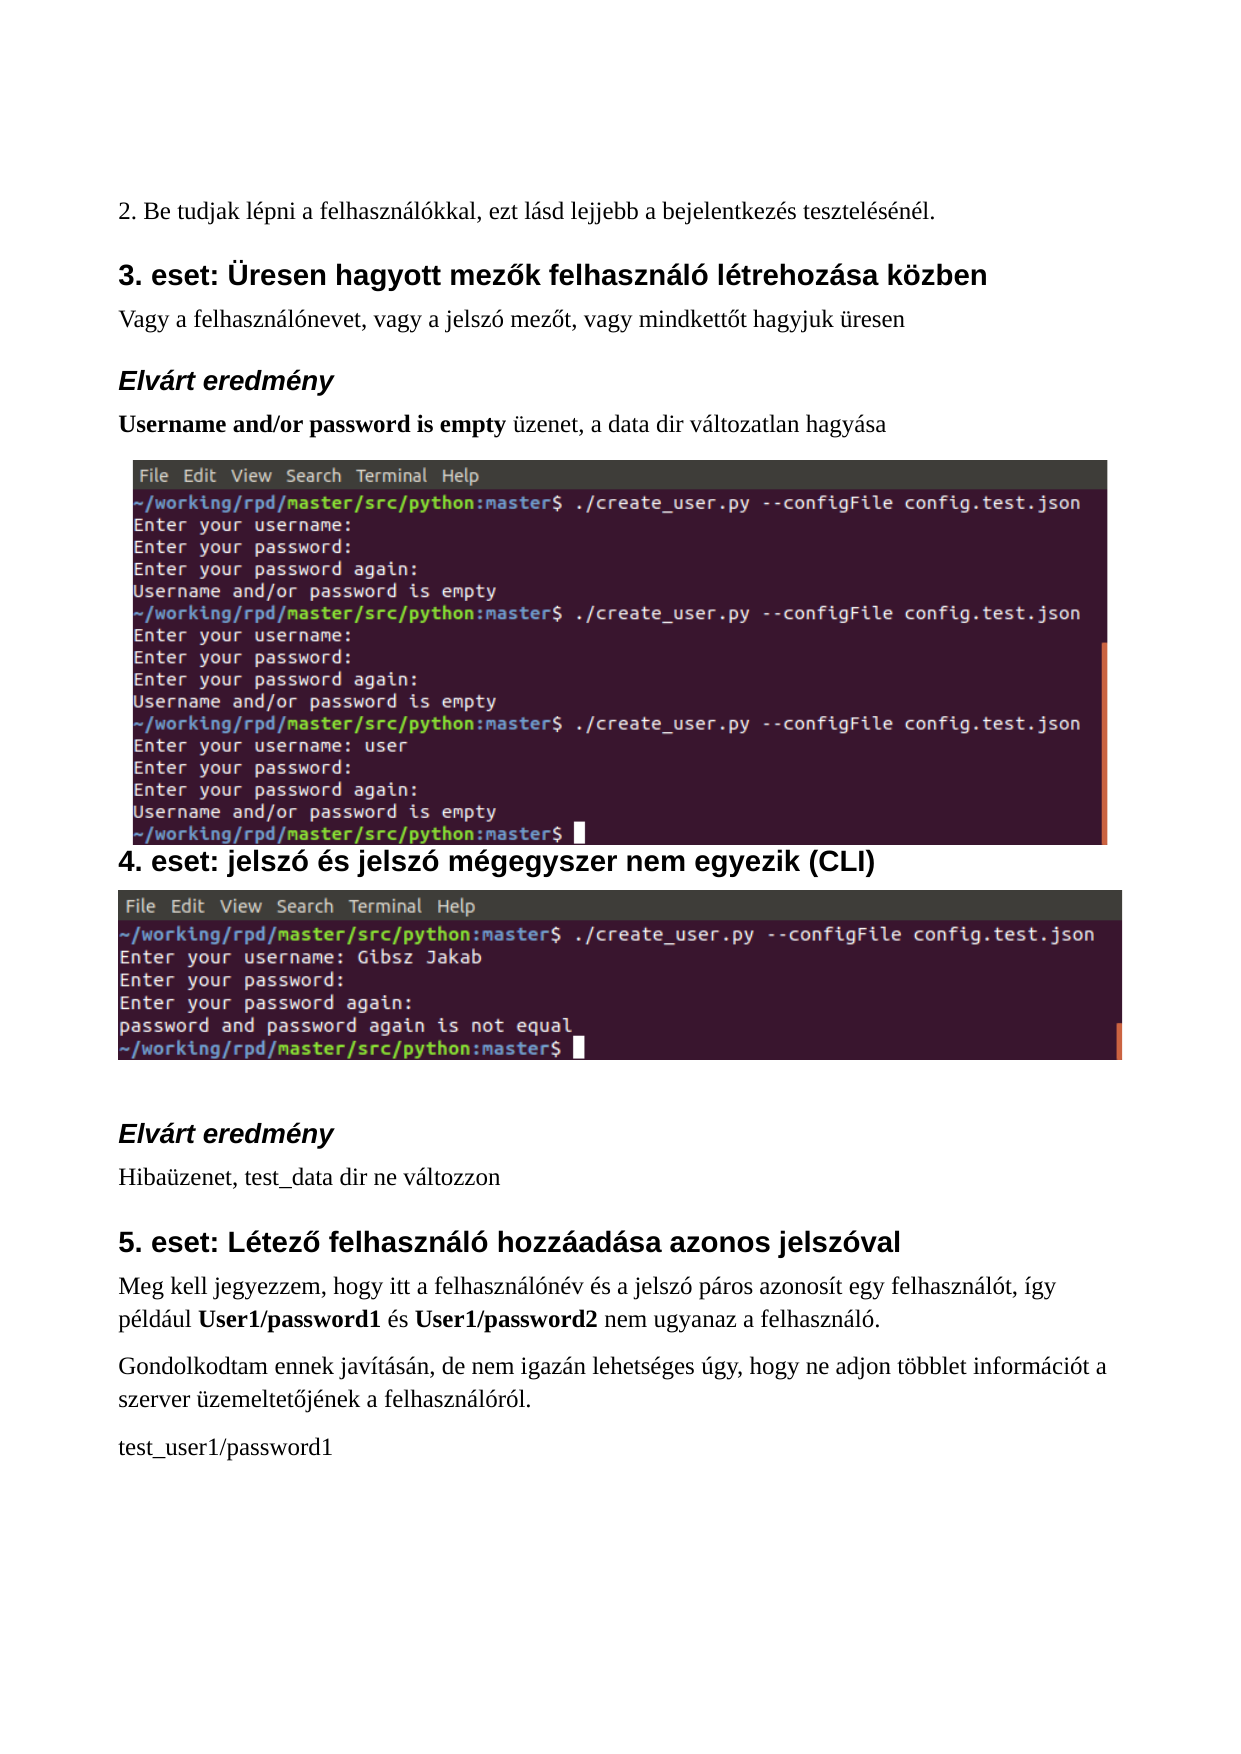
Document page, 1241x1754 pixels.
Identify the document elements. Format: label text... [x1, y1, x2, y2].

text Vagy a felhasználónevet, vagy a jelszó mezőt, vagy mindkettőt hagyjuk üresen [118, 304, 1122, 333]
subtitle 5. eset: Létező felhasználó hozzáadása azonos jelszóval [118, 1224, 1122, 1258]
subtitle Elvárt eredmény [118, 1118, 1122, 1150]
picture [132, 460, 1108, 845]
picture [118, 890, 1123, 1060]
subtitle 3. eset: Üresen hagyott mezők felhasználó létrehozása közben [118, 258, 1122, 292]
text Username and/or password is empty üzenet, a data dir változatlan hagyása [118, 409, 1122, 438]
text Meg kell jegyezzem, hogy itt a felhasználónév és a jelszó páros azonosít egy felhasználót, így például User1/password1 és User1/password2 nem ugyanaz a felhasználó. [118, 1271, 1122, 1332]
text 2. Be tudjak lépni a felhasználókkal, ezt lásd lejjebb a bejelentkezés tesztelésénél. [118, 196, 1122, 225]
text test_user1/password1 [118, 1432, 1122, 1461]
text Gondolkodtam ennek javításán, de nem igazán lehetséges úgy, hogy ne adjon többlet információt a szerver üzemeltetőjének a felhasználóról. [118, 1351, 1122, 1413]
subtitle 4. eset: jelszó és jelszó mégegyszer nem egyezik (CLI) [118, 845, 1122, 878]
text Hibaüzenet, test_data dir ne változzon [118, 1162, 1122, 1191]
subtitle Elvárt eredmény [118, 364, 1122, 396]
